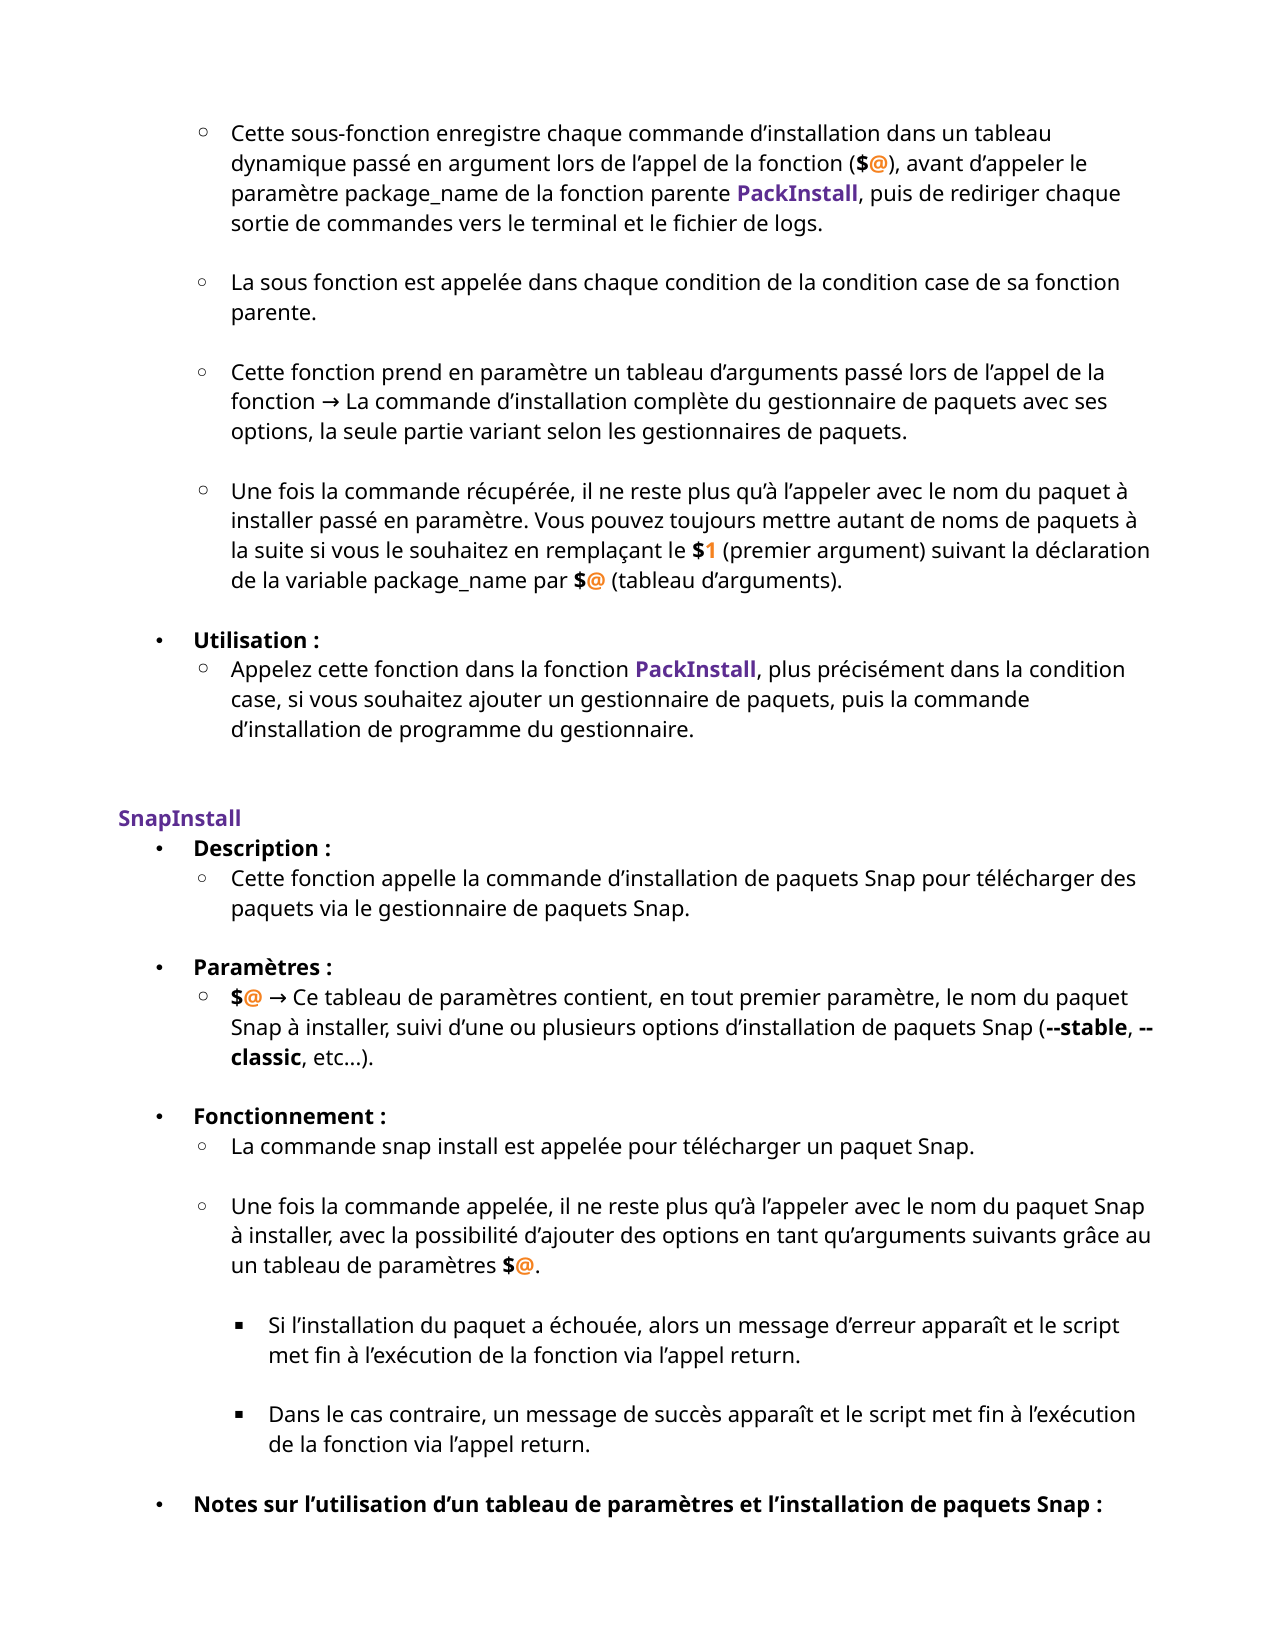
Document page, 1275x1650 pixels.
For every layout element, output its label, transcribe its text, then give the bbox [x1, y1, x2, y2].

list Si l’installation du paquet a échouée, alors un message d’erreur apparaît et le script met fin à l’exécution de la fonction via l’appel return. [231, 1310, 1157, 1369]
list Appelez cette fonction dans la fonction PackInstall, plus précisément dans la condition case, si vous souhaitez ajouter un gestionnaire de paquets, puis la commande d’installation de programme du gestionnaire. [193, 654, 1157, 744]
list La commande snap install est appelée pour télécharger un paquet Snap. [193, 1131, 1157, 1161]
list Description : [156, 833, 1157, 863]
list Cette fonction prend en paramètre un tableau d’arguments passé lors de l’appel de la fonction → La commande d’installation complète du gestionnaire de paquets avec ses options, la seule partie variant selon les gestionnaires de paquets. [193, 356, 1157, 446]
list Notes sur l’utilisation d’un tableau de paramètres et l’installation de paquets Snap : [156, 1488, 1157, 1518]
list $@ → Ce tableau de paramètres contient, en tout premier paramètre, le nom du paquet Snap à installer, suivi d’une ou plusieurs options d’installation de paquets Snap (--stable, --classic, etc...). [193, 982, 1157, 1071]
list Une fois la commande récupérée, il ne reste plus qu’à l’appeler avec le nom du paquet à installer passé en paramètre. Vous pouvez toujours mettre autant de noms de paquets à la suite si vous le souhaitez en remplaçant le $1 (premier argument) suivant la déclaration de la variable package_name par $@ (tableau d’arguments). [193, 476, 1157, 595]
list La sous fonction est appelée dans chaque condition de la condition case de sa fonction parente. [193, 267, 1157, 327]
list Fonctionnement : [156, 1101, 1157, 1131]
list Une fois la commande appelée, il ne reste plus qu’à l’appeler avec le nom du paquet Snap à installer, avec la possibilité d’ajouter des options en tant qu’arguments suivants grâce au un tableau de paramètres $@. [193, 1191, 1157, 1280]
text SnapInstall [118, 803, 1157, 833]
list Utilisation : [156, 624, 1157, 654]
list Paramètres : [156, 952, 1157, 982]
list Cette sous-fonction enregistre chaque commande d’installation dans un tableau dynamique passé en argument lors de l’appel de la fonction ($@), avant d’appeler le paramètre package_name de la fonction parente PackInstall, puis de rediriger chaque sortie de commandes vers le terminal et le fichier de logs. [193, 118, 1157, 237]
list Dans le cas contraire, un message de succès apparaît et le script met fin à l’exécution de la fonction via l’appel return. [231, 1399, 1157, 1459]
list Cette fonction appelle la commande d’installation de paquets Snap pour télécharger des paquets via le gestionnaire de paquets Snap. [193, 863, 1157, 922]
